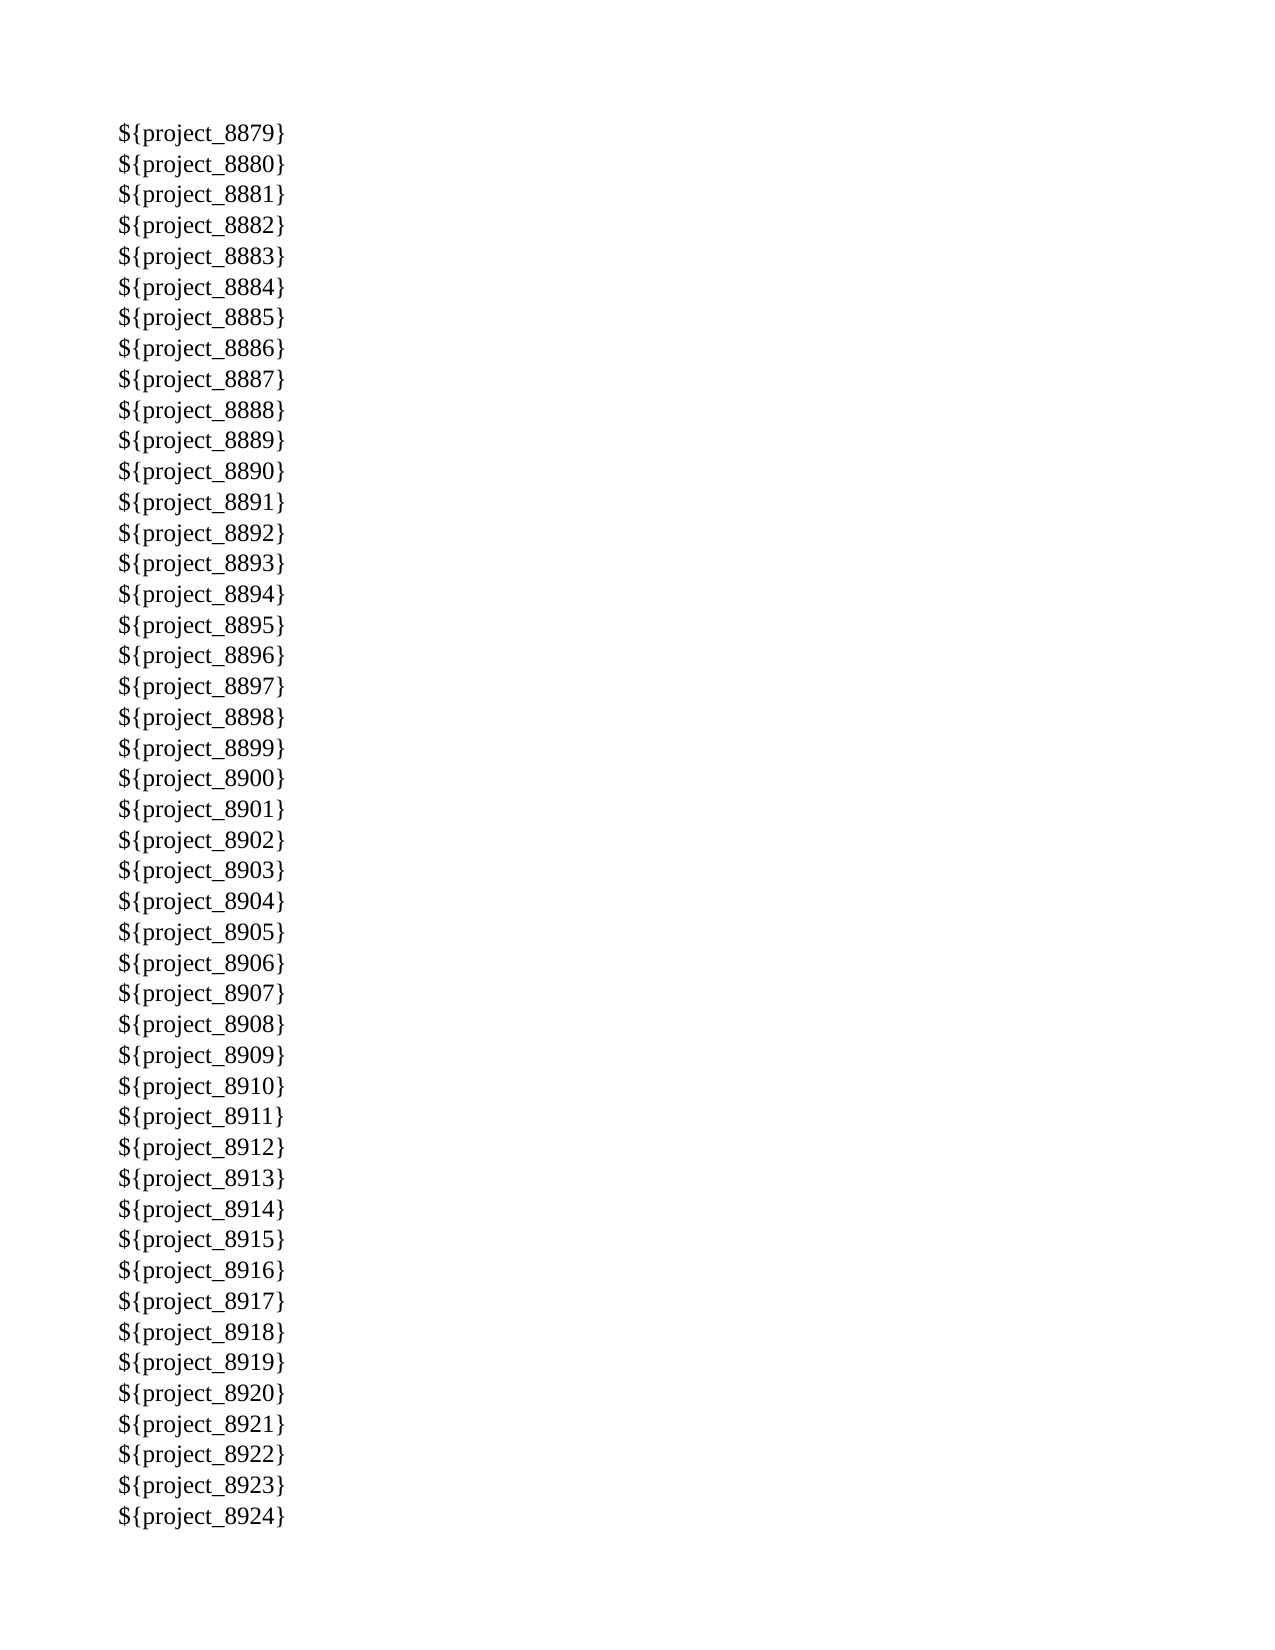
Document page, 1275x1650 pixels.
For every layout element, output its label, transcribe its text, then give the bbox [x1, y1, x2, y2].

text ${project_8885} [118, 302, 1157, 331]
text ${project_8912} [118, 1132, 1157, 1161]
text ${project_8898} [118, 702, 1157, 731]
text ${project_8918} [118, 1317, 1157, 1345]
text ${project_8906} [118, 948, 1157, 977]
text ${project_8883} [118, 241, 1157, 270]
text ${project_8893} [118, 548, 1157, 577]
text ${project_8917} [118, 1286, 1157, 1314]
text ${project_8882} [118, 210, 1157, 239]
text ${project_8924} [118, 1501, 1157, 1530]
text ${project_8880} [118, 149, 1157, 178]
text ${project_8907} [118, 978, 1157, 1007]
text ${project_8914} [118, 1194, 1157, 1222]
text ${project_8909} [118, 1040, 1157, 1069]
text ${project_8889} [118, 425, 1157, 454]
text ${project_8922} [118, 1439, 1157, 1468]
text ${project_8884} [118, 272, 1157, 301]
text ${project_8897} [118, 671, 1157, 700]
text ${project_8894} [118, 579, 1157, 608]
text ${project_8913} [118, 1163, 1157, 1192]
text ${project_8921} [118, 1409, 1157, 1437]
text ${project_8904} [118, 886, 1157, 915]
text ${project_8879} [118, 118, 1157, 147]
text ${project_8903} [118, 856, 1157, 884]
text ${project_8916} [118, 1255, 1157, 1284]
text ${project_8900} [118, 763, 1157, 792]
text ${project_8891} [118, 487, 1157, 516]
text ${project_8886} [118, 333, 1157, 362]
text ${project_8919} [118, 1347, 1157, 1376]
text ${project_8881} [118, 179, 1157, 208]
text ${project_8915} [118, 1224, 1157, 1253]
text ${project_8901} [118, 794, 1157, 823]
text ${project_8908} [118, 1009, 1157, 1038]
text ${project_8895} [118, 610, 1157, 638]
text ${project_8899} [118, 733, 1157, 761]
text ${project_8887} [118, 364, 1157, 393]
text ${project_8905} [118, 917, 1157, 946]
text ${project_8911} [118, 1101, 1157, 1130]
text ${project_8892} [118, 518, 1157, 546]
text ${project_8910} [118, 1071, 1157, 1099]
text ${project_8923} [118, 1470, 1157, 1499]
text ${project_8902} [118, 825, 1157, 854]
text ${project_8888} [118, 395, 1157, 423]
text ${project_8920} [118, 1378, 1157, 1407]
text ${project_8896} [118, 641, 1157, 669]
text ${project_8890} [118, 456, 1157, 485]
